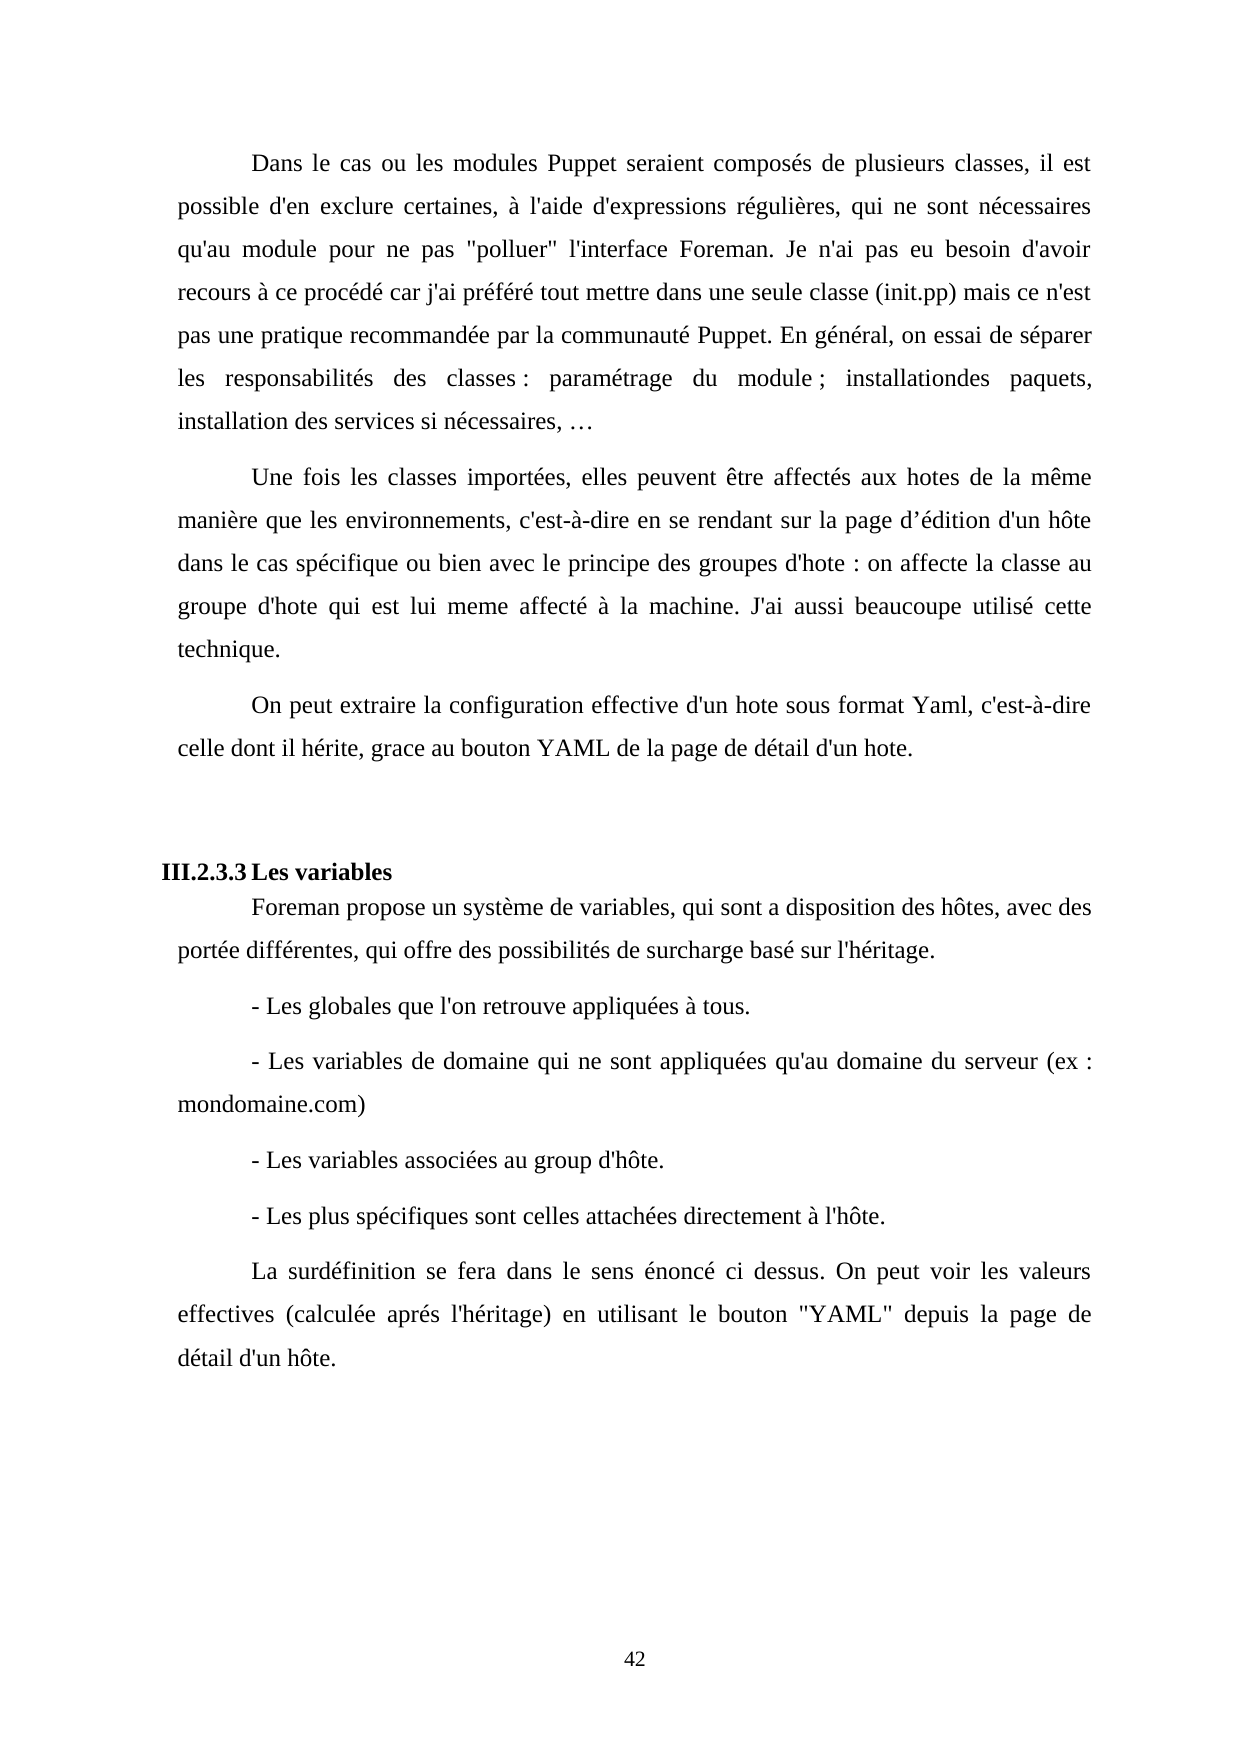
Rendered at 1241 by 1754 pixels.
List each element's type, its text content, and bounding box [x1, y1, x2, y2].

text Dans le cas ou les modules Puppet seraient composés de plusieurs classes, il est possible d'en exclure certaines, à l'aide d'expressions régulières, qui ne sont nécessaires qu'au module pour ne pas "polluer" l'interface Foreman. Je n'ai pas eu besoin d'avoir recours à ce procédé car j'ai préféré tout mettre dans une seule classe (init.pp) mais ce n'est pas une pratique recommandée par la communauté Puppet. En général, on essai de séparer les responsabilités des classes : paramétrage du module ; installationdes paquets, installation des services si nécessaires, … [177, 148, 1092, 435]
text - Les variables associées au group d'hôte. [177, 1145, 1092, 1174]
text On peut extraire la configuration effective d'un hote sous format Yaml, c'est-à-dire celle dont il hérite, grace au bouton YAML de la page de détail d'un hote. [177, 690, 1092, 762]
text - Les globales que l'on retrouve appliquées à tous. [177, 991, 1092, 1019]
text Une fois les classes importées, elles peuvent être affectés aux hotes de la même manière que les environnements, c'est-à-dire en se rendant sur la page d’édition d'un hôte dans le cas spécifique ou bien avec le principe des groupes d'hote : on affecte la classe au groupe d'hote qui est lui meme affecté à la machine. J'ai aussi beaucoupe utilisé cette technique. [177, 462, 1092, 663]
text Foreman propose un système de variables, qui sont a disposition des hôtes, avec des portée différentes, qui offre des possibilités de surcharge basé sur l'héritage. [177, 892, 1092, 964]
text La surdéfinition se fera dans le sens énoncé ci dessus. On peut voir les valeurs effectives (calculée aprés l'héritage) en utilisant le bouton "YAML" depuis la page de détail d'un hôte. [177, 1256, 1092, 1371]
text - Les plus spécifiques sont celles attachées directement à l'hôte. [177, 1201, 1092, 1229]
subtitle Les variables [161, 857, 1092, 886]
text - Les variables de domaine qui ne sont appliquées qu'au domaine du serveur (ex : mondomaine.com) [177, 1046, 1092, 1118]
